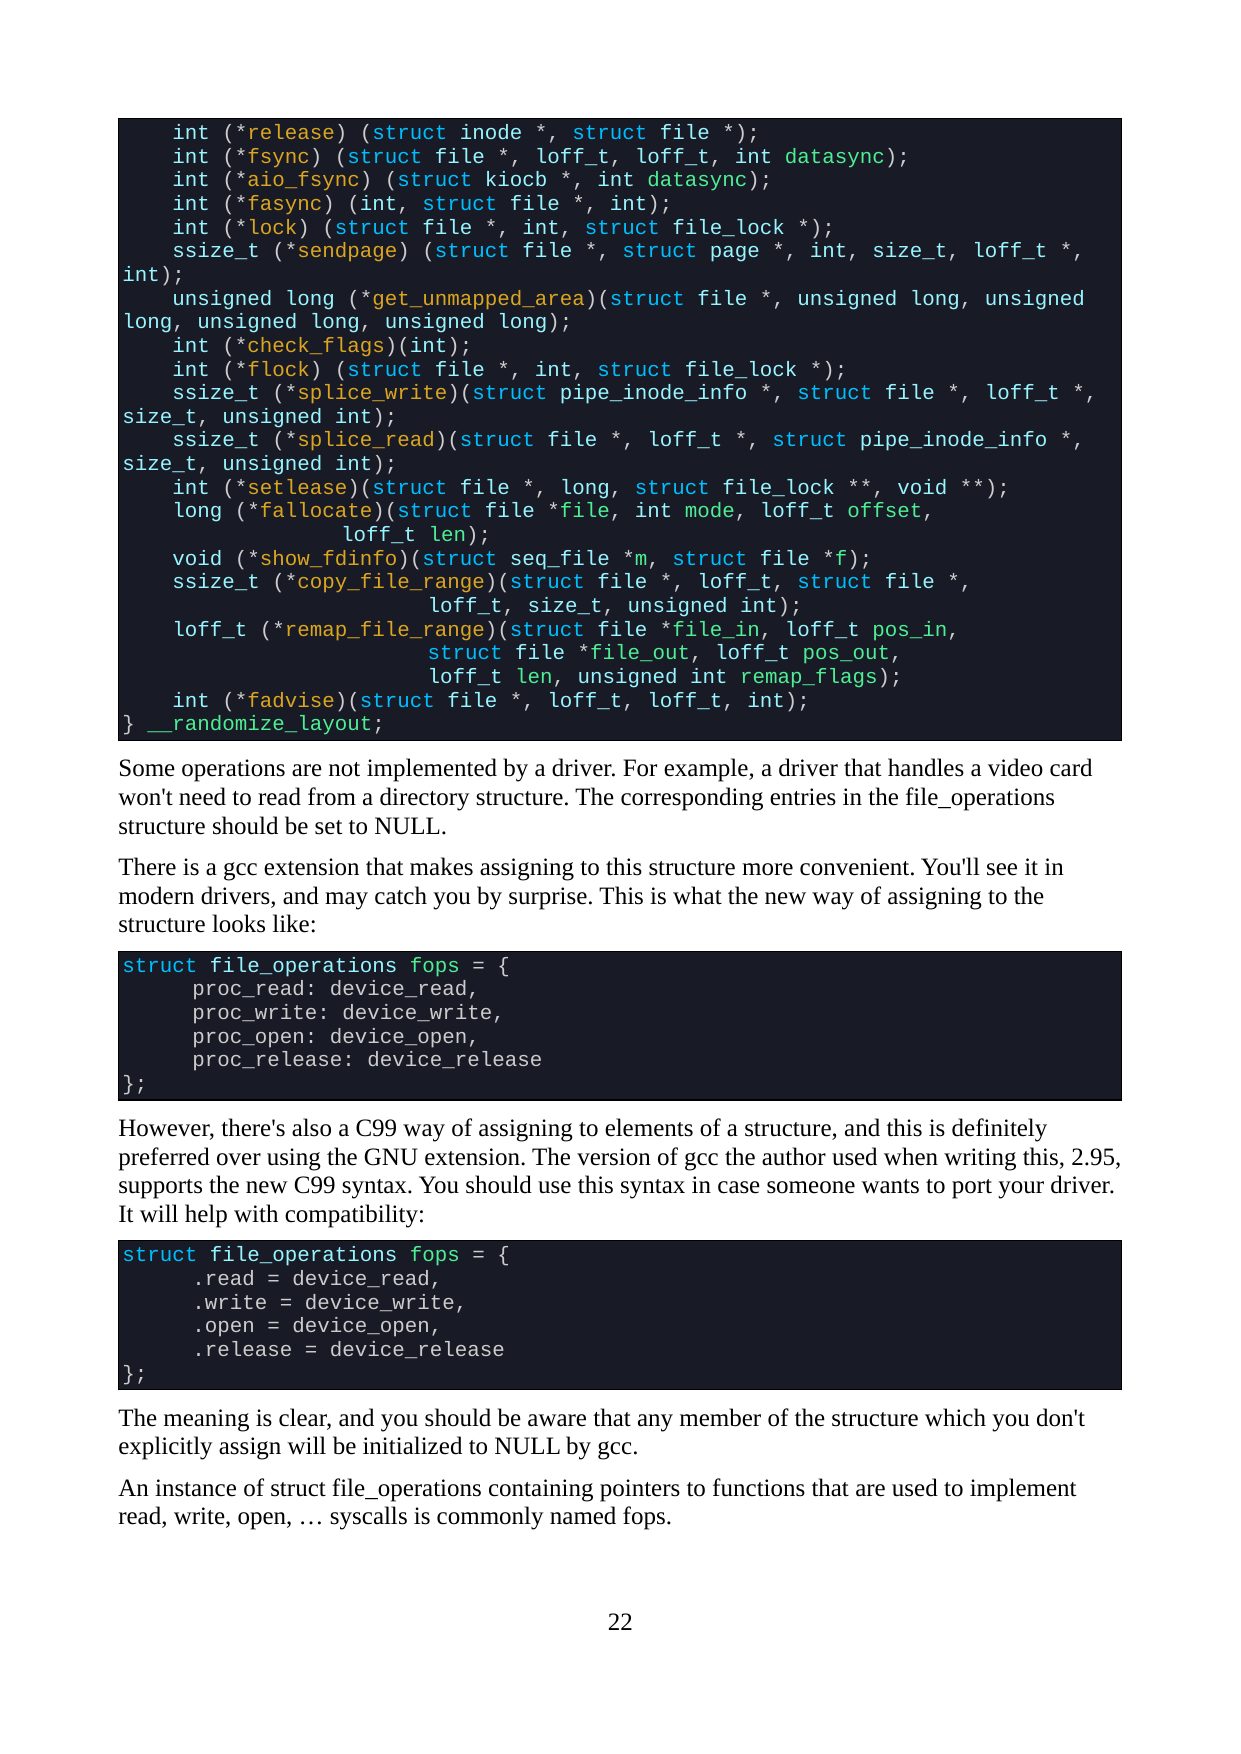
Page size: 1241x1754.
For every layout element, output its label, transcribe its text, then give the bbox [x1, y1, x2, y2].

text .write = device_write, [119, 1288, 1121, 1311]
text int (*flock) (struct file *, int, struct file_lock *); [119, 354, 1121, 378]
text Some operations are not implemented by a driver. For example, a driver that handles a video card won't need to read from a directory structure. The corresponding entries in the file_operations structure should be set to NULL. [118, 753, 1122, 839]
text loff_t len); [119, 520, 1121, 544]
text int (*lock) (struct file *, int, struct file_lock *); [119, 213, 1121, 236]
text int (*fasync) (int, struct file *, int); [119, 189, 1121, 213]
text There is a gcc extension that makes assigning to this structure more convenient. You'll see it in modern drivers, and may catch you by surprise. This is what the new way of assigning to the structure looks like: [118, 852, 1122, 938]
text proc_write: device_write, [119, 998, 1121, 1022]
text long (*fallocate)(struct file *file, int mode, loff_t offset, [119, 496, 1121, 520]
text unsigned long (*get_unmapped_area)(struct file *, unsigned long, unsigned long, unsigned long, unsigned long); [119, 284, 1121, 331]
text struct file_operations fops = { [119, 1241, 1121, 1264]
text ssize_t (*splice_read)(struct file *, loff_t *, struct pipe_inode_info *, size_t, unsigned int); [119, 426, 1121, 473]
text int (*setlease)(struct file *, long, struct file_lock **, void **); [119, 473, 1121, 496]
text .read = device_read, [119, 1264, 1121, 1288]
text .release = device_release [119, 1335, 1121, 1359]
text .open = device_open, [119, 1311, 1121, 1335]
text loff_t, size_t, unsigned int); [119, 591, 1121, 615]
text } __randomize_layout; [119, 709, 1121, 740]
text ssize_t (*copy_file_range)(struct file *, loff_t, struct file *, [119, 567, 1121, 591]
text void (*show_fdinfo)(struct seq_file *m, struct file *f); [119, 544, 1121, 567]
text loff_t len, unsigned int remap_flags); [119, 662, 1121, 686]
text ssize_t (*splice_write)(struct pipe_inode_info *, struct file *, loff_t *, size_t, unsigned int); [119, 378, 1121, 426]
text int (*aio_fsync) (struct kiocb *, int datasync); [119, 165, 1121, 189]
text }; [119, 1359, 1121, 1389]
text However, there's also a C99 way of assigning to elements of a structure, and this is definitely preferred over using the GNU extension. The version of gcc the author used when writing this, 2.95, supports the new C99 syntax. You should use this syntax in case someone wants to port your driver. It will help with compatibility: [118, 1113, 1122, 1228]
text int (*fsync) (struct file *, loff_t, loff_t, int datasync); [119, 142, 1121, 165]
text int (*fadvise)(struct file *, loff_t, loff_t, int); [119, 686, 1121, 709]
text int (*release) (struct inode *, struct file *); [119, 119, 1121, 142]
text ssize_t (*sendpage) (struct file *, struct page *, int, size_t, loff_t *, int); [119, 236, 1121, 284]
text proc_open: device_open, [119, 1022, 1121, 1045]
text int (*check_flags)(int); [119, 331, 1121, 354]
text struct file *file_out, loff_t pos_out, [119, 638, 1121, 662]
text proc_release: device_release [119, 1045, 1121, 1069]
text struct file_operations fops = { [119, 952, 1121, 974]
text The meaning is clear, and you should be aware that any member of the structure which you don't explicitly assign will be initialized to NULL by gcc. [118, 1403, 1122, 1460]
text An instance of struct file_operations containing pointers to functions that are used to implement read, write, open, … syscalls is commonly named fops. [118, 1473, 1122, 1530]
text loff_t (*remap_file_range)(struct file *file_in, loff_t pos_in, [119, 615, 1121, 638]
text proc_read: device_read, [119, 974, 1121, 998]
text }; [119, 1069, 1121, 1099]
